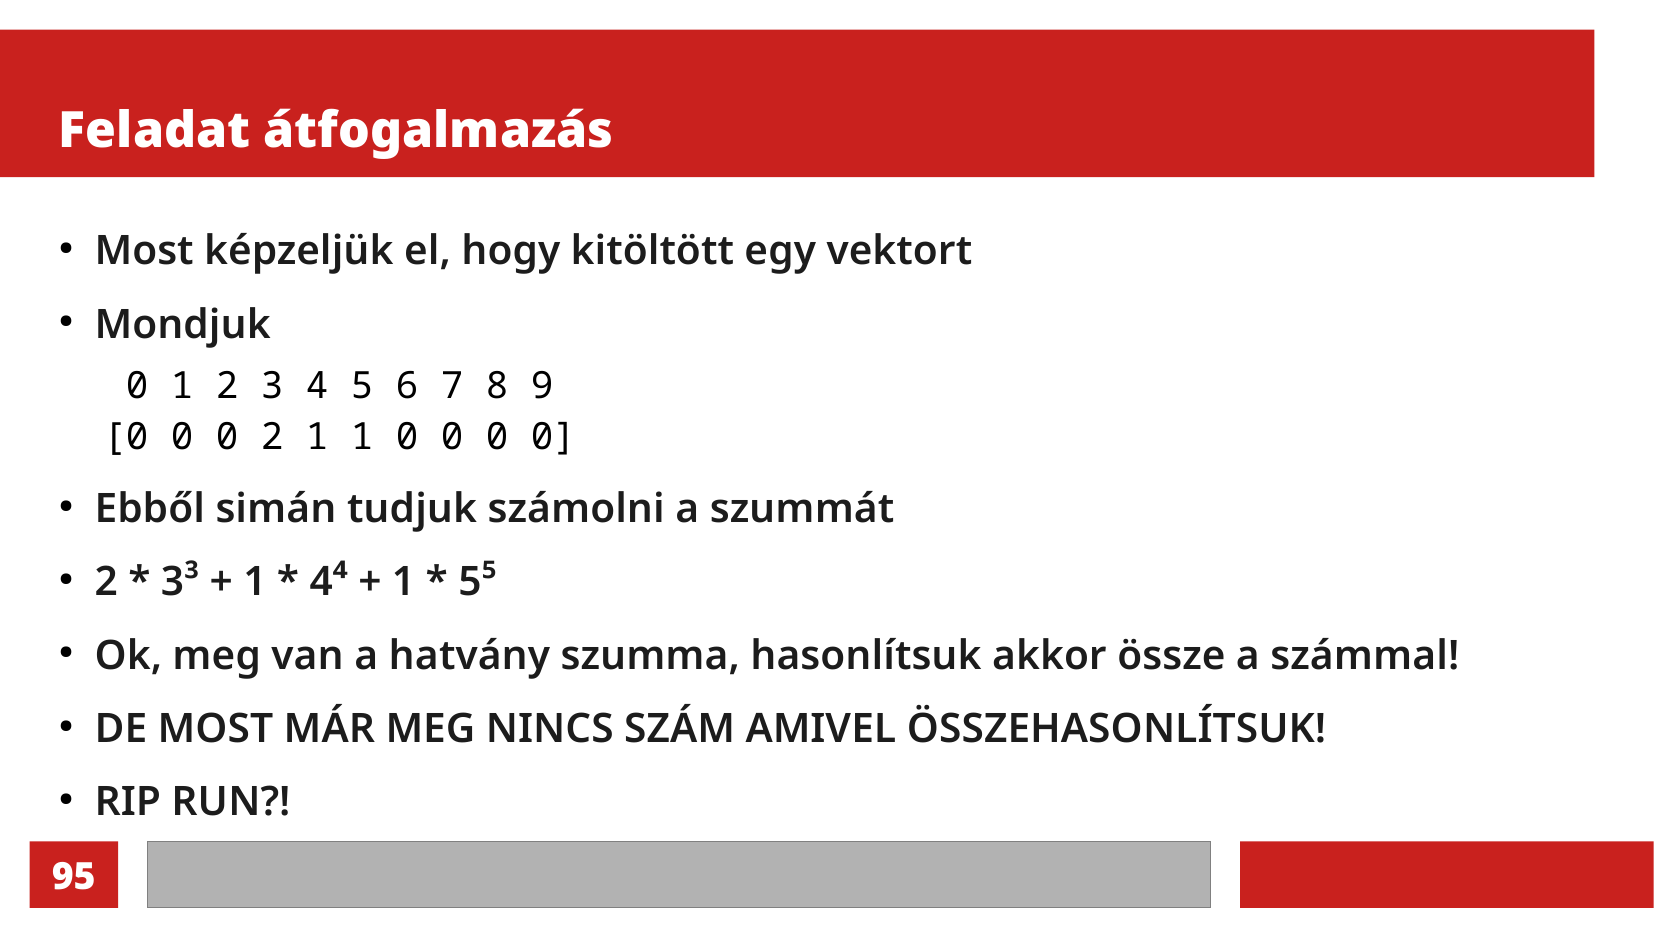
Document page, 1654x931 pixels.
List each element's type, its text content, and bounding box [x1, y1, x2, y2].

text_box 0 1 2 3 4 5 6 7 8 9 [0 0 0 2 1 1 0 0 0 0] [88, 350, 1063, 441]
title Feladat átfogalmazás [59, 44, 1595, 163]
list Most képzeljük el, hogy kitöltött egy vektort Mondjuk Ebből simán tudjuk számolni a szummát 2 * 3³ + 1 * 4⁴ + 1 * 5⁵ Ok, meg van a hatvány szumma, hasonlítsuk akkor össze a számmal! DE MOST MÁR MEG NINCS SZÁM AMIVEL ÖSSZEHASONLÍTSUK! RIP RUN?! [59, 221, 1565, 846]
